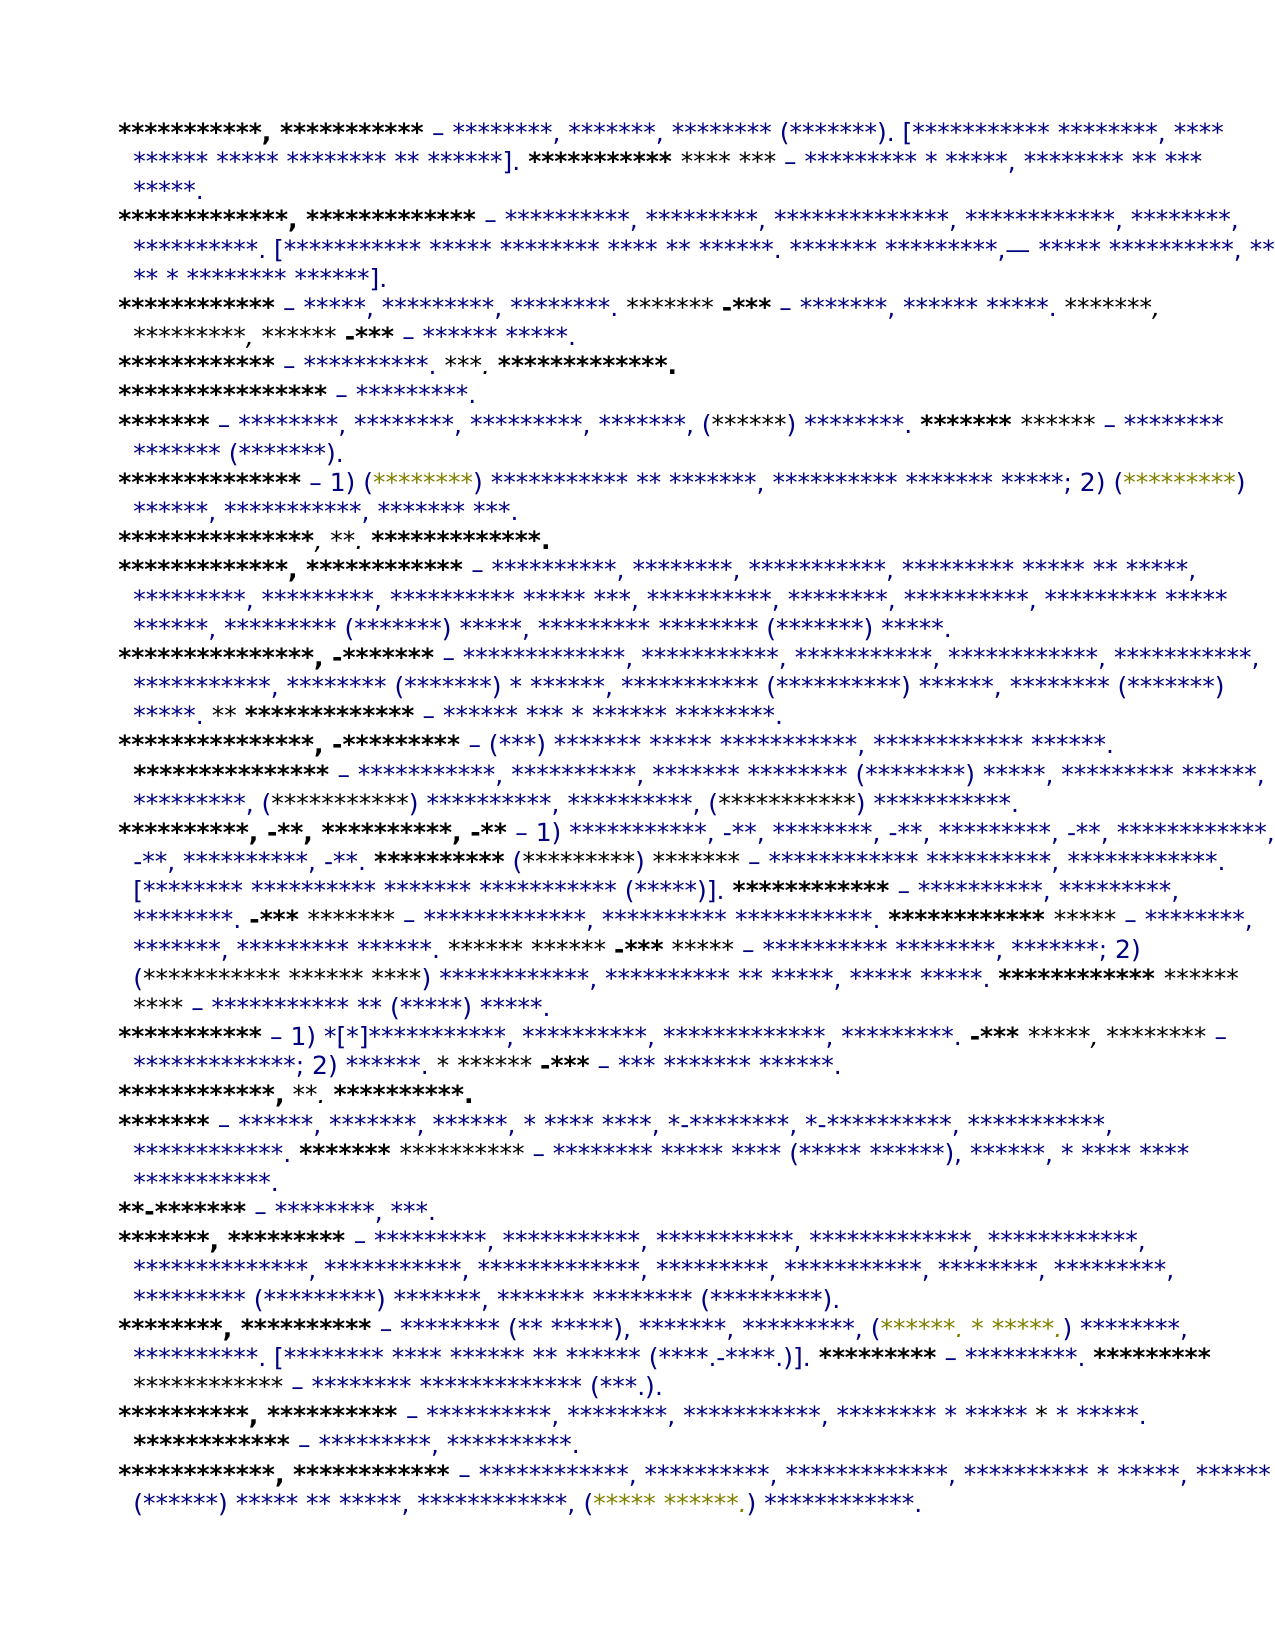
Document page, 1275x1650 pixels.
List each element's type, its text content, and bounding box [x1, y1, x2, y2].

text ***********, *********** – ********, *******, ******** (*******). [*********** ********, **** ****** ***** ******** ** ******]. *********** **** *** – ********* * *****, ******** ** *** *****. [118, 118, 1275, 206]
text ***************, -******* – *************, ***********, ***********, ************, ***********, ***********, ******** (*******) * ******, *********** (**********) ******, ******** (*******) *****. ** ************* – ****** *** * ****** ********. [118, 643, 1275, 731]
text ************ – **********. ***. *************. [118, 351, 1275, 381]
text ***************, -********* – (***) ******* ***** ***********, ************ ******. *************** – ***********, **********, ******* ******** (********) *****, ********* ******, *********, (***********) **********, **********, (***********) ***********. [118, 731, 1275, 818]
text ******* – ******, *******, ******, * **** ****, *-********, *-**********, ***********, ************. ******* ********** – ******** ***** **** (***** ******), ******, * **** **** ***********. [118, 1110, 1275, 1197]
text *******, ********* – *********, ***********, ***********, *************, ************, **************, ***********, *************, *********, ***********, ********, *********, ********* (*********) *******, ******* ******** (*********). [118, 1226, 1275, 1314]
text ******* – ********, ********, *********, *******, (******) ********. ******* ****** – ******** ******* (*******). [118, 410, 1275, 468]
text ********, ********** – ******** (** *****), *******, *********, (******. * *****.) ********, **********. [******** **** ****** ** ****** (****.-****.)]. ********* – *********. ********* ************ – ******** ************* (***.). [118, 1314, 1275, 1401]
text ************ – *****, *********, ********. ******* -*** – *******, ****** *****. *******, *********, ****** -*** – ****** *****. [118, 293, 1275, 351]
text ***************, **. *************. [118, 526, 1275, 556]
text *********** – 1) *[*]***********, **********, *************, *********. -*** *****, ******** – *************; 2) ******. * ****** -*** – *** ******* ******. [118, 1022, 1275, 1081]
text *************, ************* – **********, *********, **************, ************, ********, **********. [*********** ***** ******** **** ** ******. ******* *********,— ***** **********, ** ** * ******** ******]. [118, 206, 1275, 293]
text **********, ********** – **********, ********, ***********, ******** * ***** * * *****. ************ – *********, **********. [118, 1401, 1275, 1460]
text ************, **. **********. [118, 1081, 1275, 1110]
text **********, -**, **********, -** – 1) ***********, -**, ********, -**, *********, -**, ************, -**, **********, -**. ********** (*********) ******* – ************ **********, ************. [******** ********** ******* *********** (*****)]. ************ – **********, *********, ********. -*** ******* – *************, ********** ***********. ************ ***** – ********, *******, ********* ******. ****** ****** -*** ***** – ********** ********, *******; 2) (*********** ****** ****) ************, ********** ** *****, ***** *****. ************ ****** **** – *********** ** (*****) *****. [118, 818, 1275, 1022]
text *************, ************ – **********, ********, ***********, ********* ***** ** *****, *********, *********, ********** ***** ***, **********, ********, **********, ********* ***** ******, ********* (*******) *****, ********* ******** (*******) *****. [118, 556, 1275, 643]
text **************** – *********. [118, 381, 1275, 410]
text **-******* – ********, ***. [118, 1197, 1275, 1226]
text ************** – 1) (********) *********** ** *******, ********** ******* *****; 2) (*********) ******, ***********, ******* ***. [118, 468, 1275, 526]
text ************, ************ – ************, **********, *************, ********** * *****, ****** (******) ***** ** *****, ************, (***** ******.) ************. [118, 1460, 1275, 1518]
